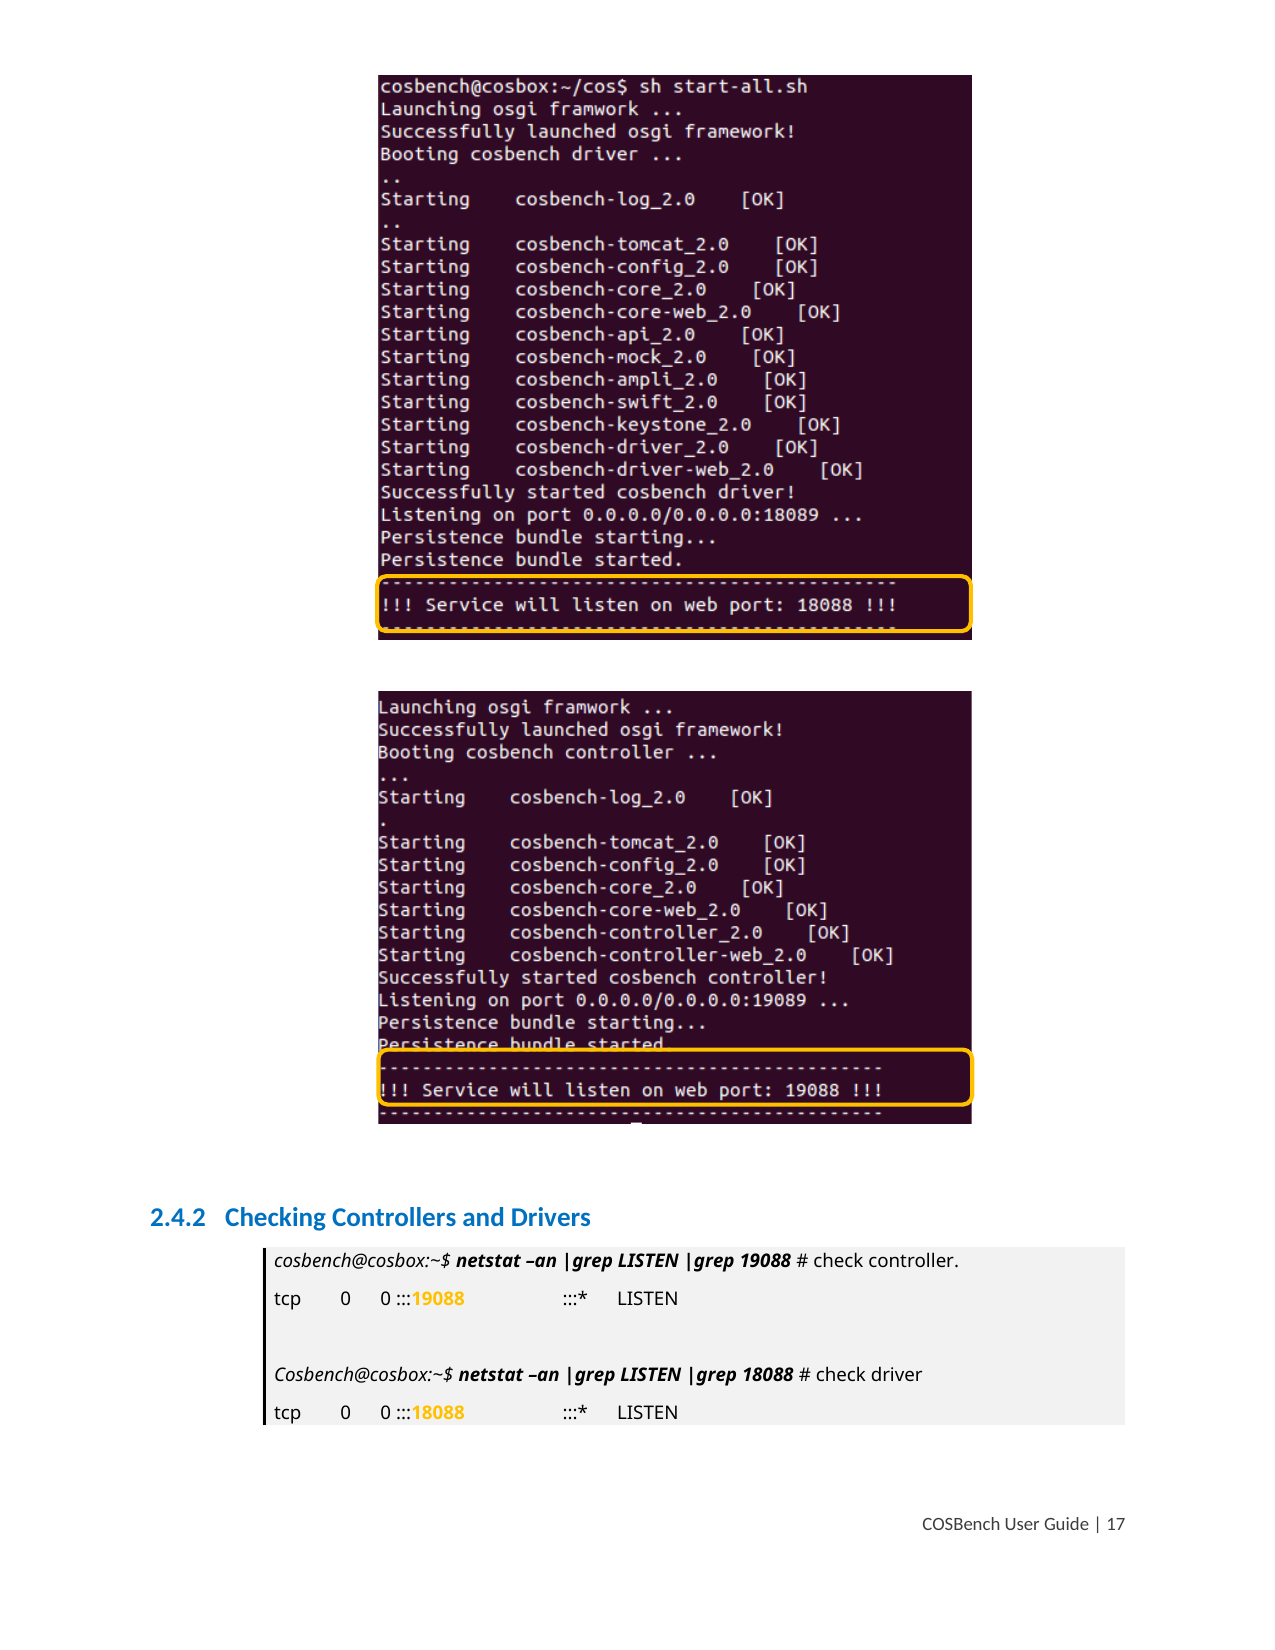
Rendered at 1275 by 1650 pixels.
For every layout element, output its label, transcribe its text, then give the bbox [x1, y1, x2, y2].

text tcp 0 0 :::19088 :::* LISTEN [266, 1286, 1125, 1311]
subtitle Checking Controllers and Drivers [150, 1200, 1125, 1233]
text tcp 0 0 :::18088 :::* LISTEN [266, 1399, 1125, 1425]
text cosbench@cosbox:~$ netstat –an |grep LISTEN |grep 19088 # check controller. [262, 1247, 1125, 1273]
text Cosbench@cosbox:~$ netstat –an |grep LISTEN |grep 18088 # check driver [266, 1362, 1125, 1387]
